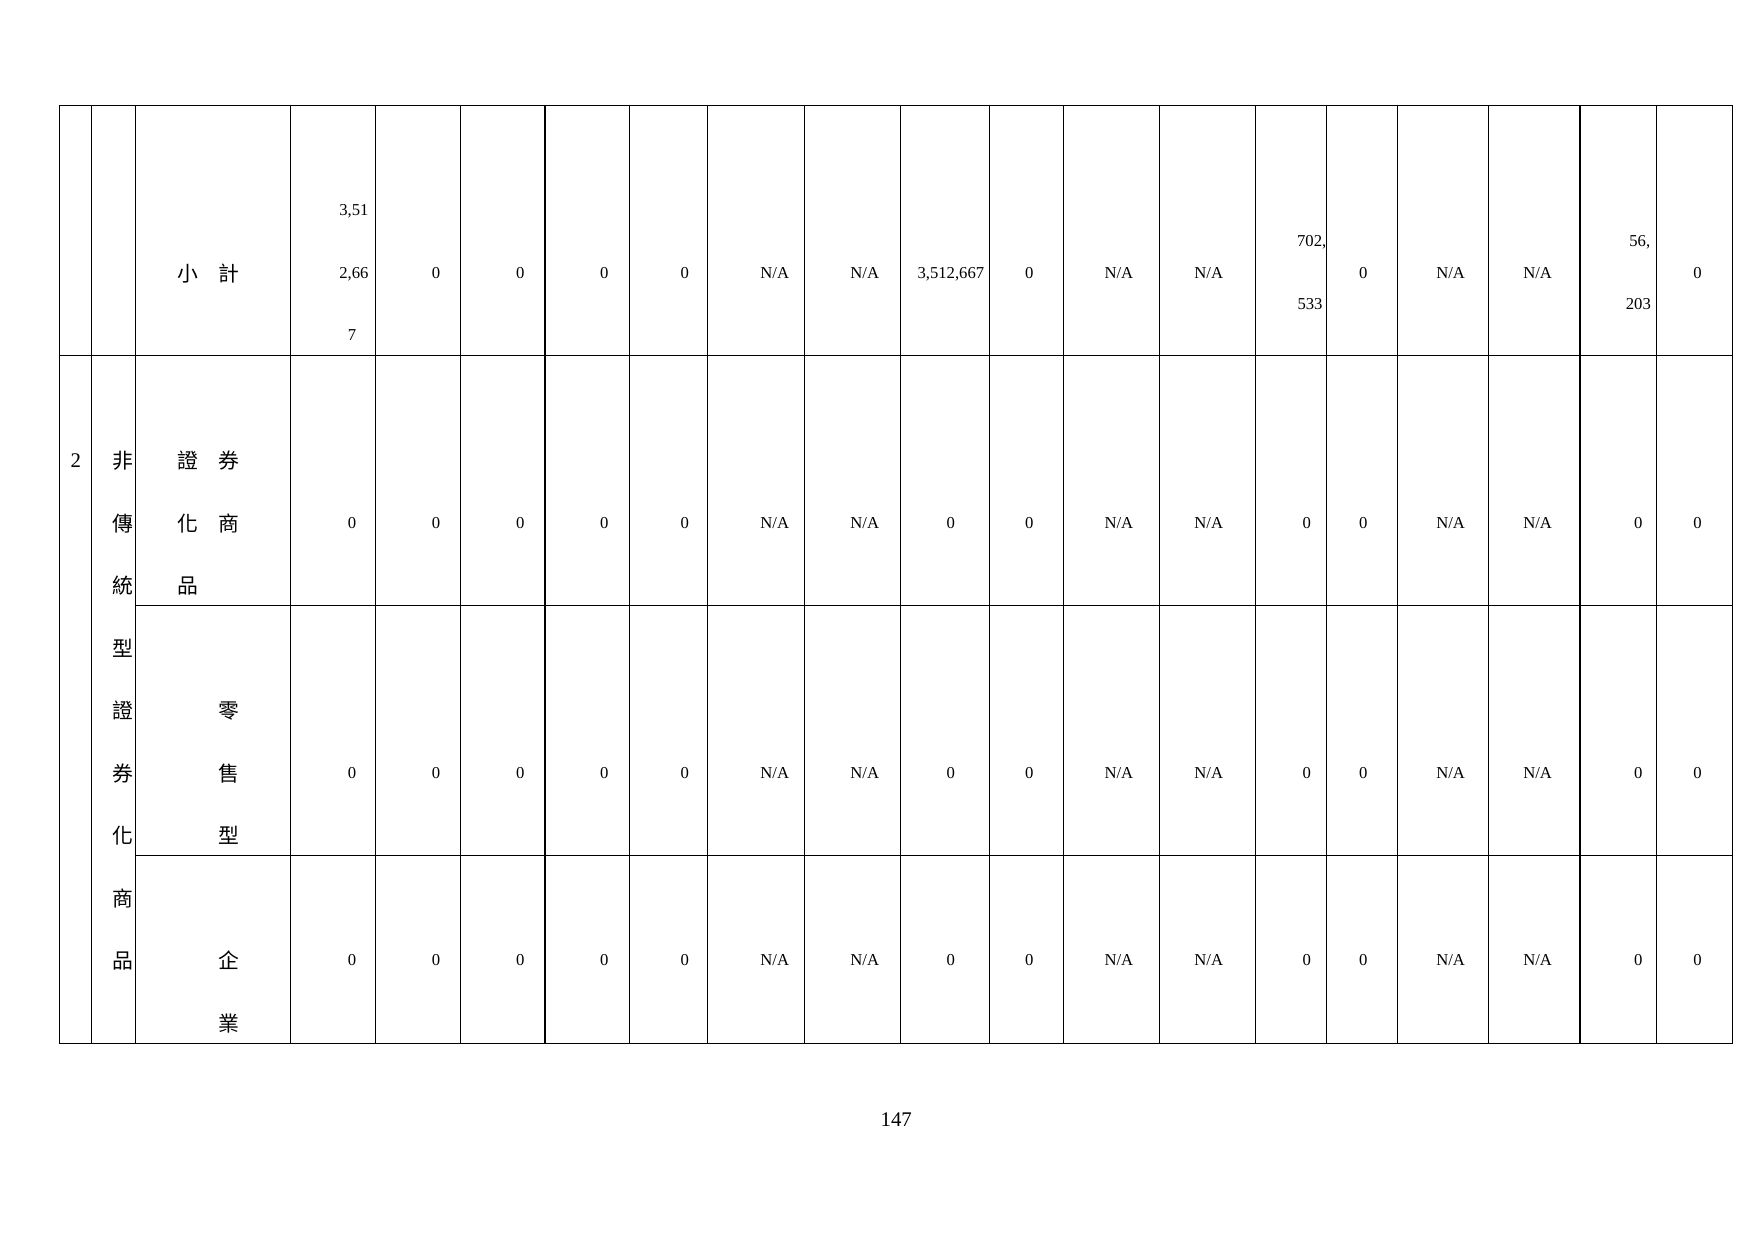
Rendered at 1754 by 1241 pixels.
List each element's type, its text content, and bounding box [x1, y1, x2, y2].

table_cell 0 [1581, 856, 1656, 1043]
table_cell 小計 [136, 106, 290, 355]
table_cell 0 [461, 856, 544, 1043]
table_cell 0 [990, 106, 1063, 355]
table_cell 0 [461, 356, 544, 605]
table_cell 0 [376, 106, 460, 355]
table_cell N/A [805, 606, 900, 855]
table_cell 3,512,667 [291, 106, 375, 355]
table_cell 0 [901, 856, 989, 1043]
table_cell N/A [1398, 856, 1488, 1043]
table_cell 企業 [136, 856, 290, 1043]
table_cell 0 [1581, 606, 1656, 855]
table_cell N/A [1398, 106, 1488, 355]
table_cell N/A [1064, 356, 1159, 605]
table_cell 0 [1327, 106, 1397, 355]
table_cell 0 [291, 856, 375, 1043]
table_cell 0 [546, 856, 629, 1043]
table_cell 0 [1256, 856, 1326, 1043]
table_cell 0 [1256, 606, 1326, 855]
table_cell 0 [1256, 356, 1326, 605]
table_cell N/A [1064, 606, 1159, 855]
table_cell 0 [630, 106, 707, 355]
table_cell 0 [630, 606, 707, 855]
table_cell 0 [1657, 856, 1732, 1043]
table_cell N/A [1160, 106, 1255, 355]
table_cell 0 [901, 356, 989, 605]
table_cell 0 [630, 856, 707, 1043]
table_cell N/A [1064, 856, 1159, 1043]
table_cell 0 [461, 106, 544, 355]
table_cell N/A [1064, 106, 1159, 355]
table_cell N/A [1489, 106, 1579, 355]
table_cell 3,512,667 [901, 106, 989, 355]
table_cell [92, 106, 135, 355]
table_cell N/A [1398, 606, 1488, 855]
table_cell N/A [1489, 606, 1579, 855]
table_cell 0 [376, 856, 460, 1043]
table_cell 0 [990, 606, 1063, 855]
table_cell N/A [1160, 606, 1255, 855]
table_cell N/A [708, 106, 804, 355]
table_cell 0 [1657, 606, 1732, 855]
table_cell 0 [1657, 356, 1732, 605]
table_cell N/A [708, 356, 804, 605]
table_cell 證券化商品 [136, 356, 290, 605]
table_cell N/A [1489, 856, 1579, 1043]
table_cell 0 [990, 356, 1063, 605]
table_cell N/A [805, 356, 900, 605]
table_cell N/A [1398, 356, 1488, 605]
table_cell 0 [630, 356, 707, 605]
table_cell 0 [1581, 356, 1656, 605]
table_cell [60, 106, 91, 355]
table_cell 0 [291, 356, 375, 605]
table_cell N/A [708, 856, 804, 1043]
table_cell 0 [546, 606, 629, 855]
table_cell 0 [1327, 606, 1397, 855]
table_cell 0 [1657, 106, 1732, 355]
table_cell N/A [805, 856, 900, 1043]
table_cell 0 [546, 356, 629, 605]
table_cell N/A [1160, 356, 1255, 605]
table_cell 非傳統型證券化商品 [92, 356, 135, 1043]
table_cell 零售型 [136, 606, 290, 855]
table_cell 0 [1327, 856, 1397, 1043]
table_cell 0 [901, 606, 989, 855]
table_cell 0 [291, 606, 375, 855]
table_cell 0 [376, 356, 460, 605]
table_cell 0 [461, 606, 544, 855]
table_cell N/A [708, 606, 804, 855]
table_cell 2 [60, 356, 91, 1043]
table_cell 0 [1327, 356, 1397, 605]
table_cell 0 [546, 106, 629, 355]
table_cell 56,203 [1581, 106, 1656, 355]
table_cell 0 [990, 856, 1063, 1043]
table_cell N/A [1489, 356, 1579, 605]
table_cell N/A [1160, 856, 1255, 1043]
table_cell N/A [805, 106, 900, 355]
table_cell 702,533 [1256, 106, 1326, 355]
table_cell 0 [376, 606, 460, 855]
